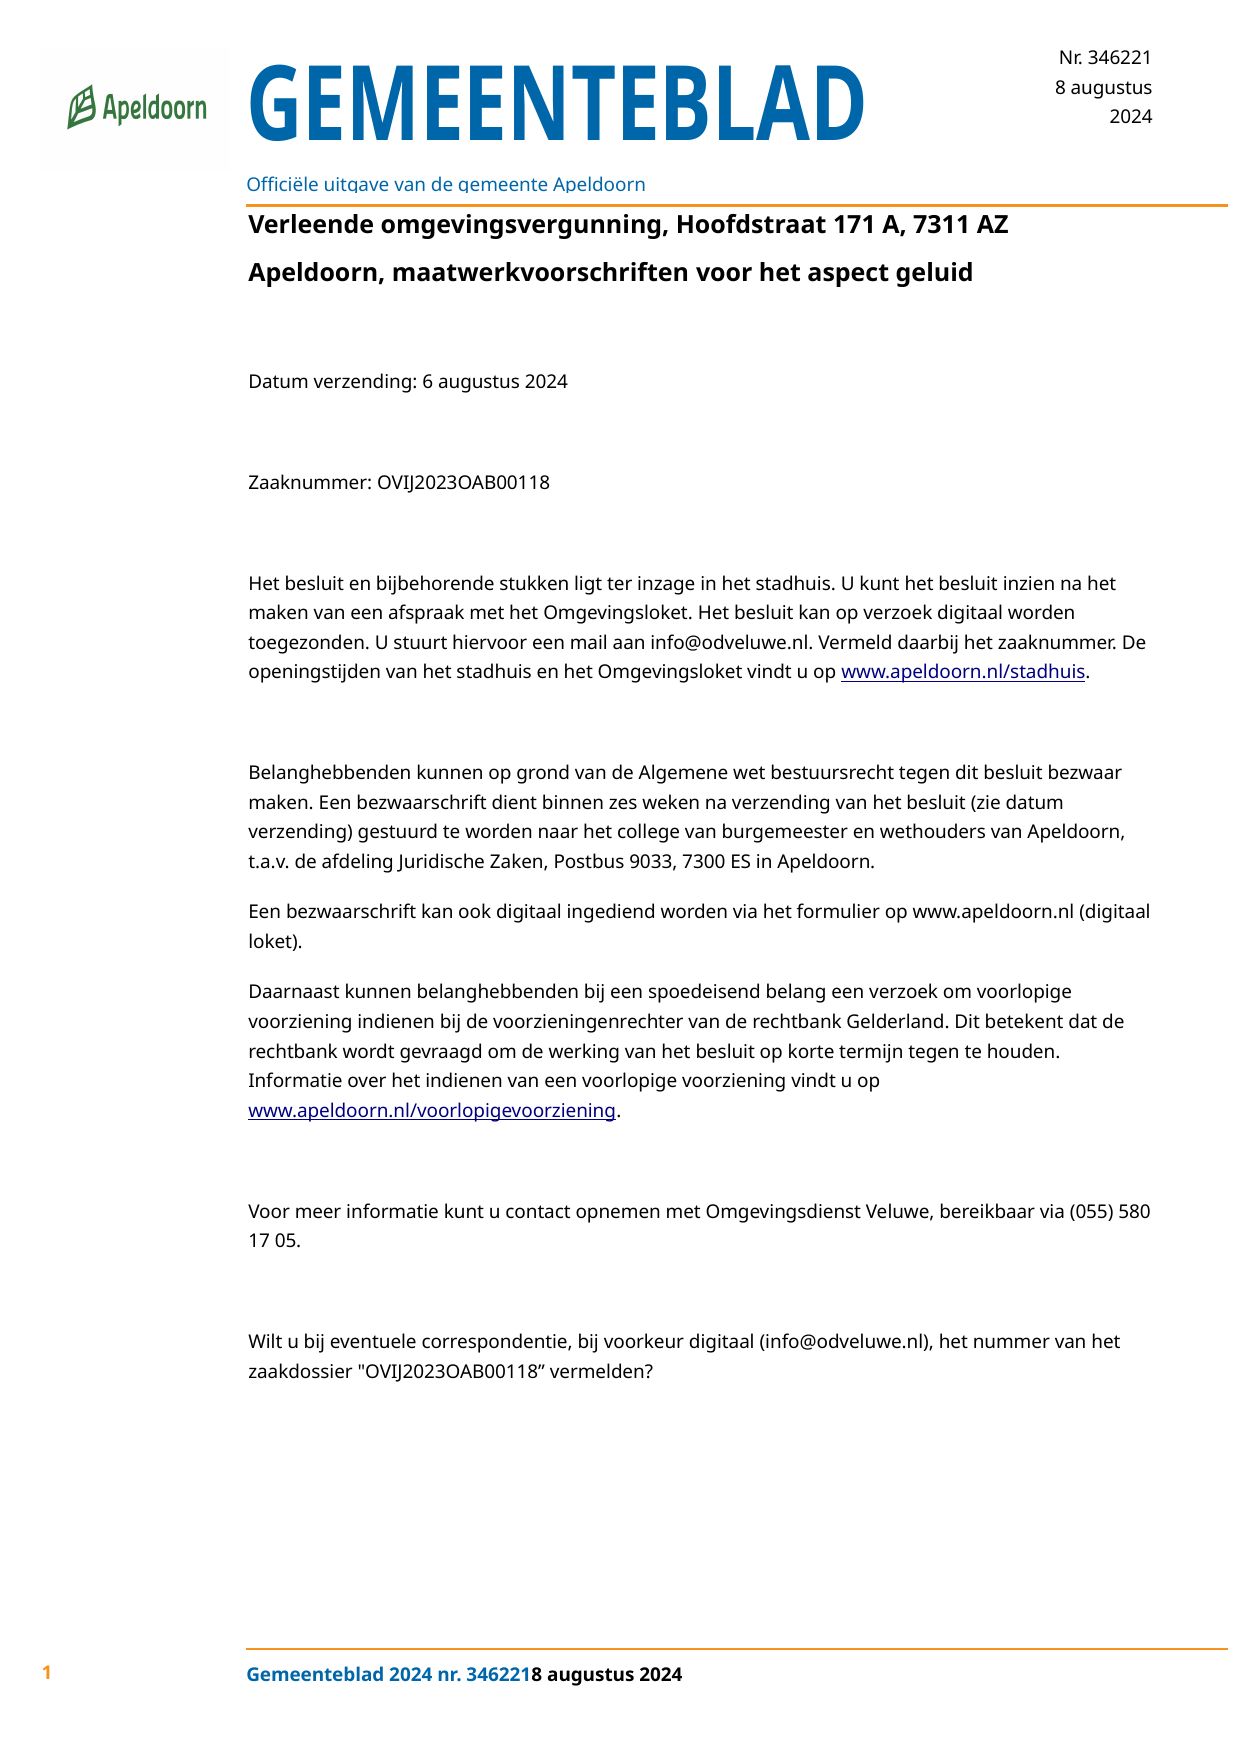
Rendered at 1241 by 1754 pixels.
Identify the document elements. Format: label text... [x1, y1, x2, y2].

text Zaaknummer: OVIJ2023OAB00118 [248, 469, 1152, 495]
picture [41, 47, 231, 172]
text Het besluit en bijbehorende stukken ligt ter inzage in het stadhuis. U kunt het besluit inzien na het maken van een afspraak met het Omgevingsloket. Het besluit kan op verzoek digitaal worden toegezonden. U stuurt hiervoor een mail aan info@odveluwe.nl. Vermeld daarbij het zaaknummer. De openingstijden van het stadhuis en het Omgevingsloket vindt u op www.apeldoorn.nl/stadhuis. [248, 570, 1152, 684]
text Wilt u bij eventuele correspondentie, bij voorkeur digitaal (info@odveluwe.nl), het nummer van het zaakdossier "OVIJ2023OAB00118” vermelden? [248, 1328, 1152, 1384]
text Verleende omgevingsvergunning, Hoofdstraat 171 A, 7311 AZ Apeldoorn, maatwerkvoorschriften voor het aspect geluid [248, 207, 1152, 288]
text Daarnaast kunnen belanghebbenden bij een spoedeisend belang een verzoek om voorlopige voorziening indienen bij de voorzieningenrechter van de rechtbank Gelderland. Dit betekent dat de rechtbank wordt gevraagd om de werking van het besluit op korte termijn tegen te houden. Informatie over het indienen van een voorlopige voorziening vindt u op www.apeldoorn.nl/voorlopigevoorziening. [248, 979, 1152, 1123]
text Belanghebbenden kunnen op grond van de Algemene wet bestuursrecht tegen dit besluit bezwaar maken. Een bezwaarschrift dient binnen zes weken na verzending van het besluit (zie datum verzending) gestuurd te worden naar het college van burgemeester en wethouders van Apeldoorn, t.a.v. de afdeling Juridische Zaken, Postbus 9033, 7300 ES in Apeldoorn. [248, 759, 1152, 874]
text Datum verzending: 6 augustus 2024 [248, 368, 1152, 394]
text Een bezwaarschrift kan ook digitaal ingediend worden via het formulier op www.apeldoorn.nl (digitaal loket). [248, 899, 1152, 954]
text Voor meer informatie kunt u contact opnemen met Omgevingsdienst Veluwe, bereikbaar via (055) 580 17 05. [248, 1198, 1152, 1253]
